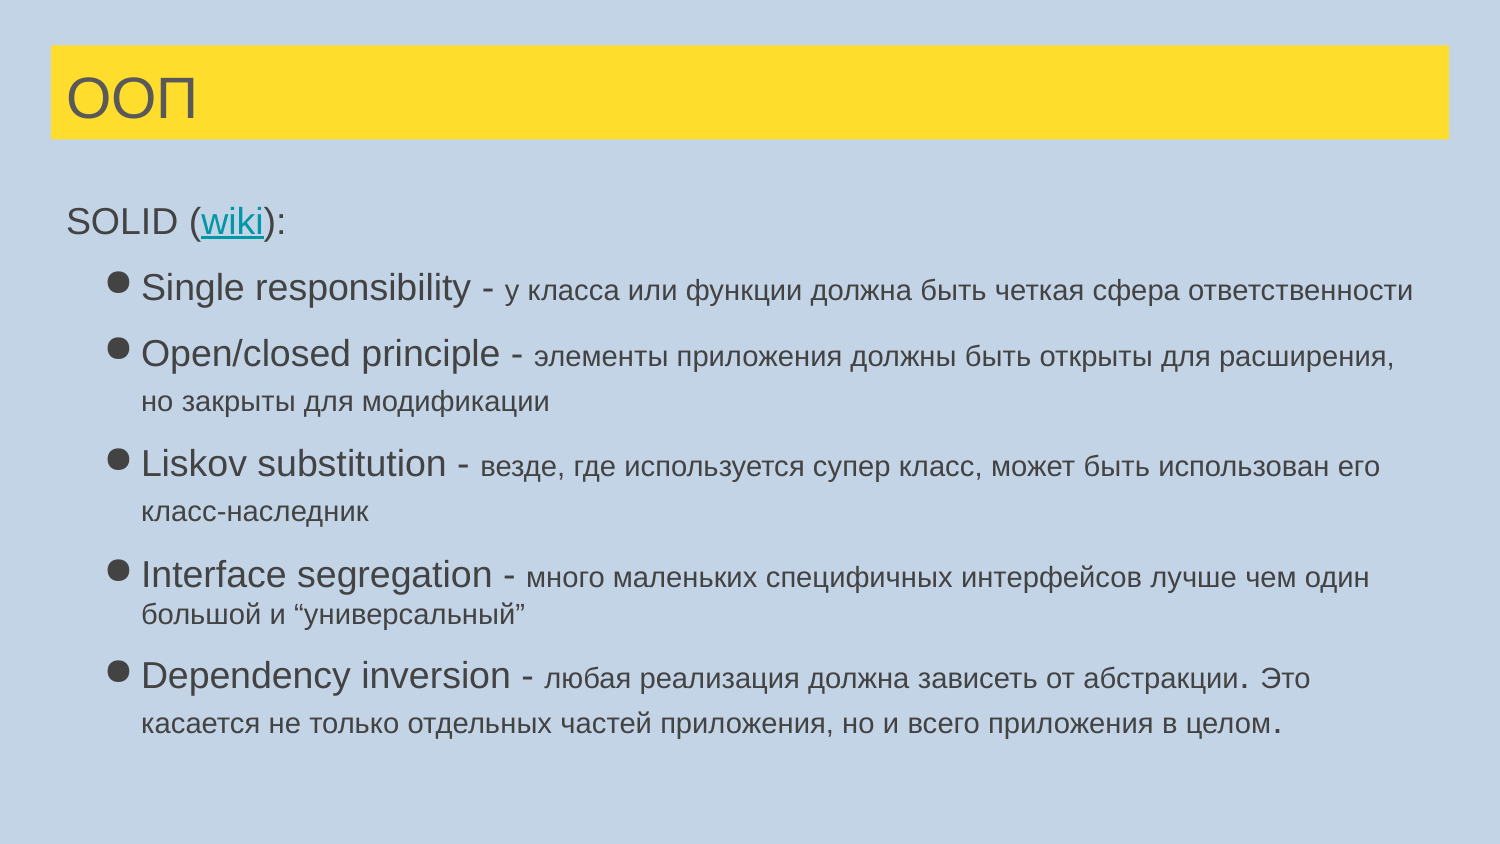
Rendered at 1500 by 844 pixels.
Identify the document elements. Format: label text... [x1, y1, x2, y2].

title ООП [51, 45, 1449, 140]
text_box SOLID (wiki): Single responsibility - у класса или функции должна быть четкая сфера ответственности Open/closed principle - элементы приложения должны быть открыты для расширения, но закрыты для модификации Liskov substitution - везде, где используется супер класс, может быть использован его класс-наследник Interface segregation - много маленьких специфичных интерфейсов лучше чем один большой и “универсальный” Dependency inversion - любая реализация должна зависеть от абстракции. Это касается не только отдельных частей приложения, но и всего приложения в целом. [51, 181, 1449, 660]
